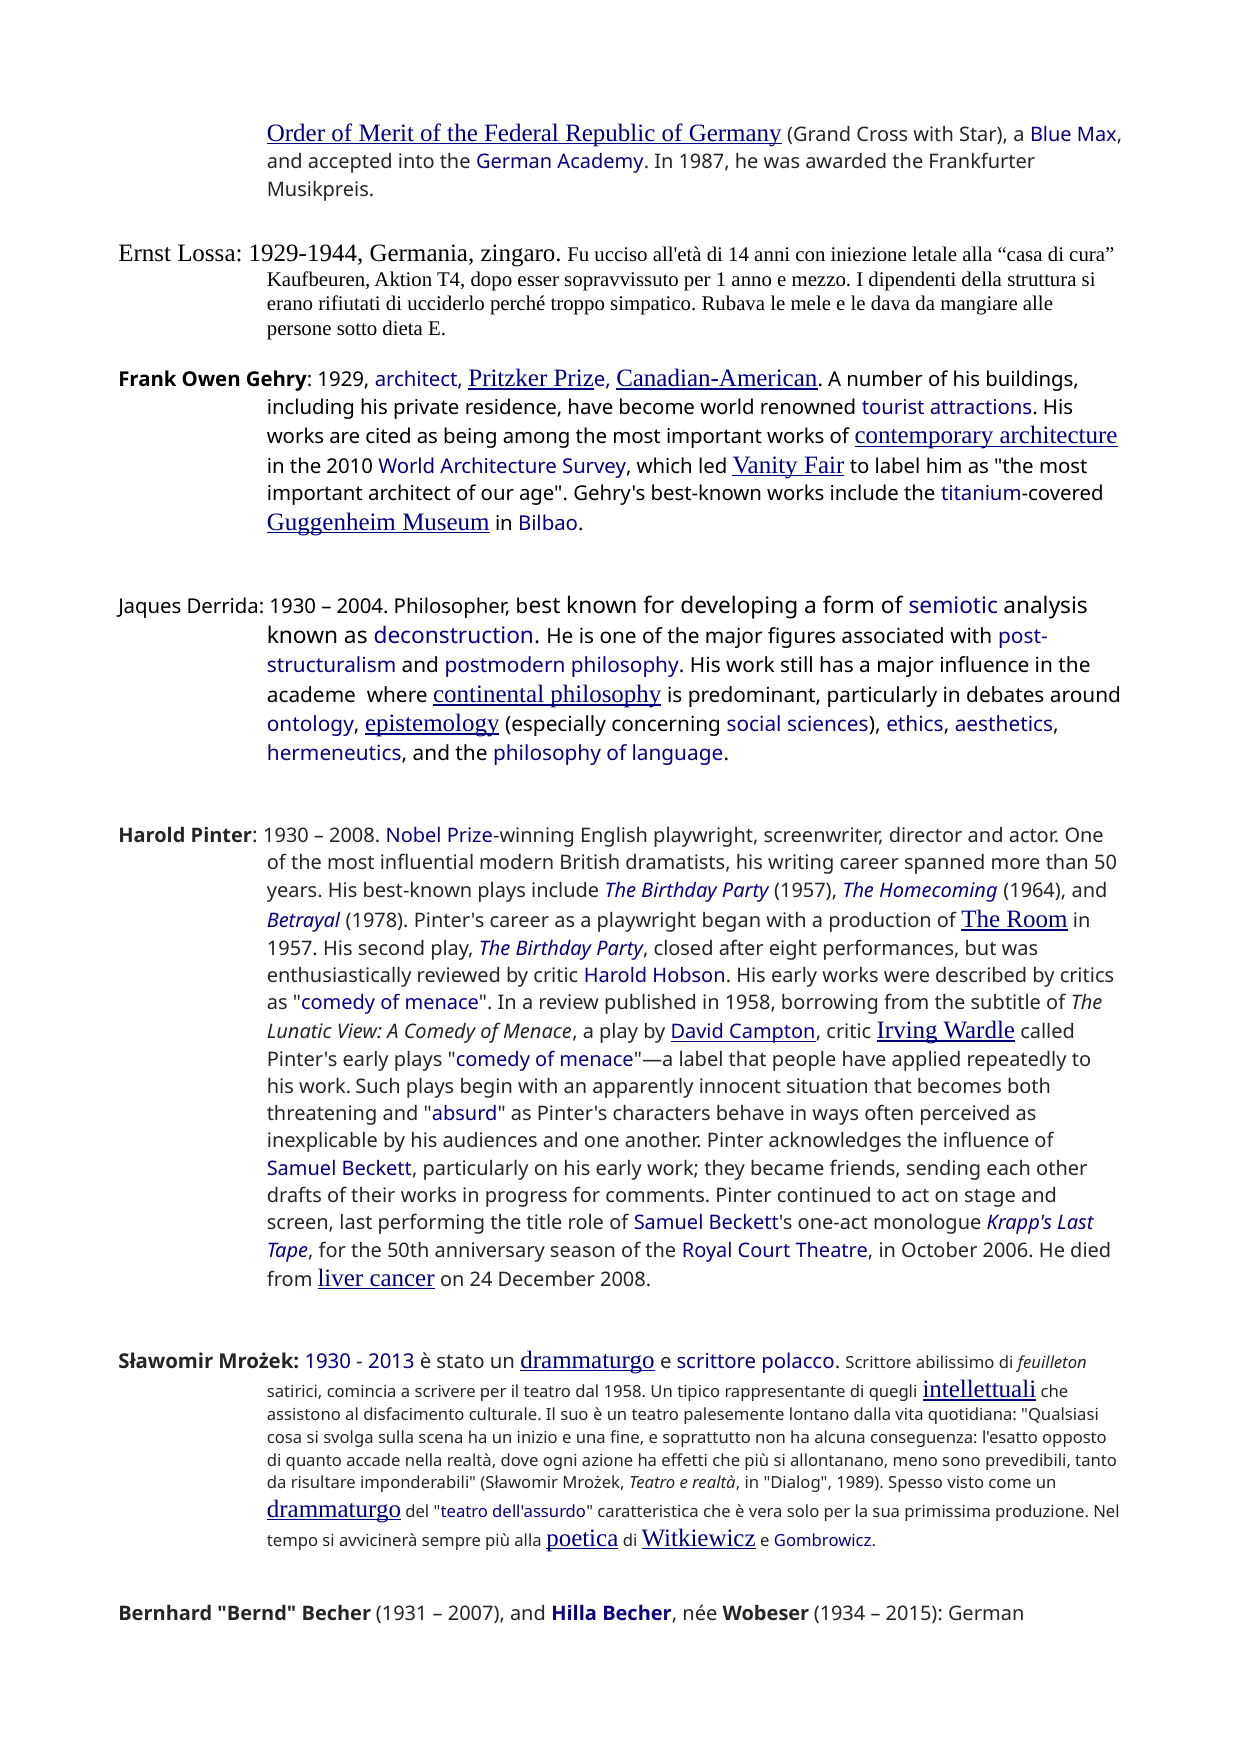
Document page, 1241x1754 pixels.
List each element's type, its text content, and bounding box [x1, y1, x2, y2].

text Order of Merit of the Federal Republic of Germany (Grand Cross with Star), a Blue Max, and accepted into the German Academy. In 1987, he was awarded the Frankfurter Musikpreis. [118, 118, 1122, 202]
text Ernst Lossa: 1929-1944, Germania, zingaro. Fu ucciso all'età di 14 anni con iniezione letale alla “casa di cura” Kaufbeuren, Aktion T4, dopo esser sopravvissuto per 1 anno e mezzo. I dipendenti della struttura si erano rifiutati di ucciderlo perché troppo simpatico. Rubava le mele e le dava da mangiare alle persone sotto dieta E. [118, 238, 1122, 339]
text Bernhard "Bernd" Becher (1931 – 2007), and Hilla Becher, née Wobeser (1934 – 2015): German [118, 1599, 1122, 1626]
text Frank Owen Gehry: 1929, architect, Pritzker Prize, Canadian-American. A number of his buildings, including his private residence, have become world renowned tourist attractions. His works are cited as being among the most important works of contemporary architecture in the 2010 World Architecture Survey, which led Vanity Fair to label him as "the most important architect of our age". Gehry's best-known works include the titanium-covered Guggenheim Museum in Bilbao. [118, 363, 1122, 536]
text Sławomir Mrożek: 1930 - 2013 è stato un drammaturgo e scrittore polacco. Scrittore abilissimo di feuilleton satirici, comincia a scrivere per il teatro dal 1958. Un tipico rappresentante di quegli intellettuali che assistono al disfacimento culturale. Il suo è un teatro palesemente lontano dalla vita quotidiana: "Qualsiasi cosa si svolga sulla scena ha un inizio e una fine, e soprattutto non ha alcuna conseguenza: l'esatto opposto di quanto accade nella realtà, dove ogni azione ha effetti che più si allontanano, meno sono prevedibili, tanto da risultare imponderabili" (Sławomir Mrożek, Teatro e realtà, in "Dialog", 1989). Spesso visto come un drammaturgo del "teatro dell'assurdo" caratteristica che è vera solo per la sua primissima produzione. Nel tempo si avvicinerà sempre più alla poetica di Witkiewicz e Gombrowicz. [118, 1345, 1122, 1551]
text Jaques Derrida: 1930 – 2004. Philosopher, best known for developing a form of semiotic analysis known as deconstruction. He is one of the major figures associated with post-structuralism and postmodern philosophy. His work still has a major influence in the academe where continental philosophy is predominant, particularly in debates around ontology, epistemology (especially concerning social sciences), ethics, aesthetics, hermeneutics, and the philosophy of language. [118, 589, 1122, 766]
text Harold Pinter: 1930 – 2008. Nobel Prize-winning English playwright, screenwriter, director and actor. One of the most influential modern British dramatists, his writing career spanned more than 50 years. His best-known plays include The Birthday Party (1957), The Homecoming (1964), and Betrayal (1978). Pinter's career as a playwright began with a production of The Room in 1957. His second play, The Birthday Party, closed after eight performances, but was enthusiastically reviewed by critic Harold Hobson. His early works were described by critics as "comedy of menace". In a review published in 1958, borrowing from the subtitle of The Lunatic View: A Comedy of Menace, a play by David Campton, critic Irving Wardle called Pinter's early plays "comedy of menace"—a label that people have applied repeatedly to his work. Such plays begin with an apparently innocent situation that becomes both threatening and "absurd" as Pinter's characters behave in ways often perceived as inexplicable by his audiences and one another. Pinter acknowledges the influence of Samuel Beckett, particularly on his early work; they became friends, sending each other drafts of their works in progress for comments. Pinter continued to act on stage and screen, last performing the title role of Samuel Beckett's one-act monologue Krapp's Last Tape, for the 50th anniversary season of the Royal Court Theatre, in October 2006. He died from liver cancer on 24 December 2008. [118, 820, 1122, 1292]
